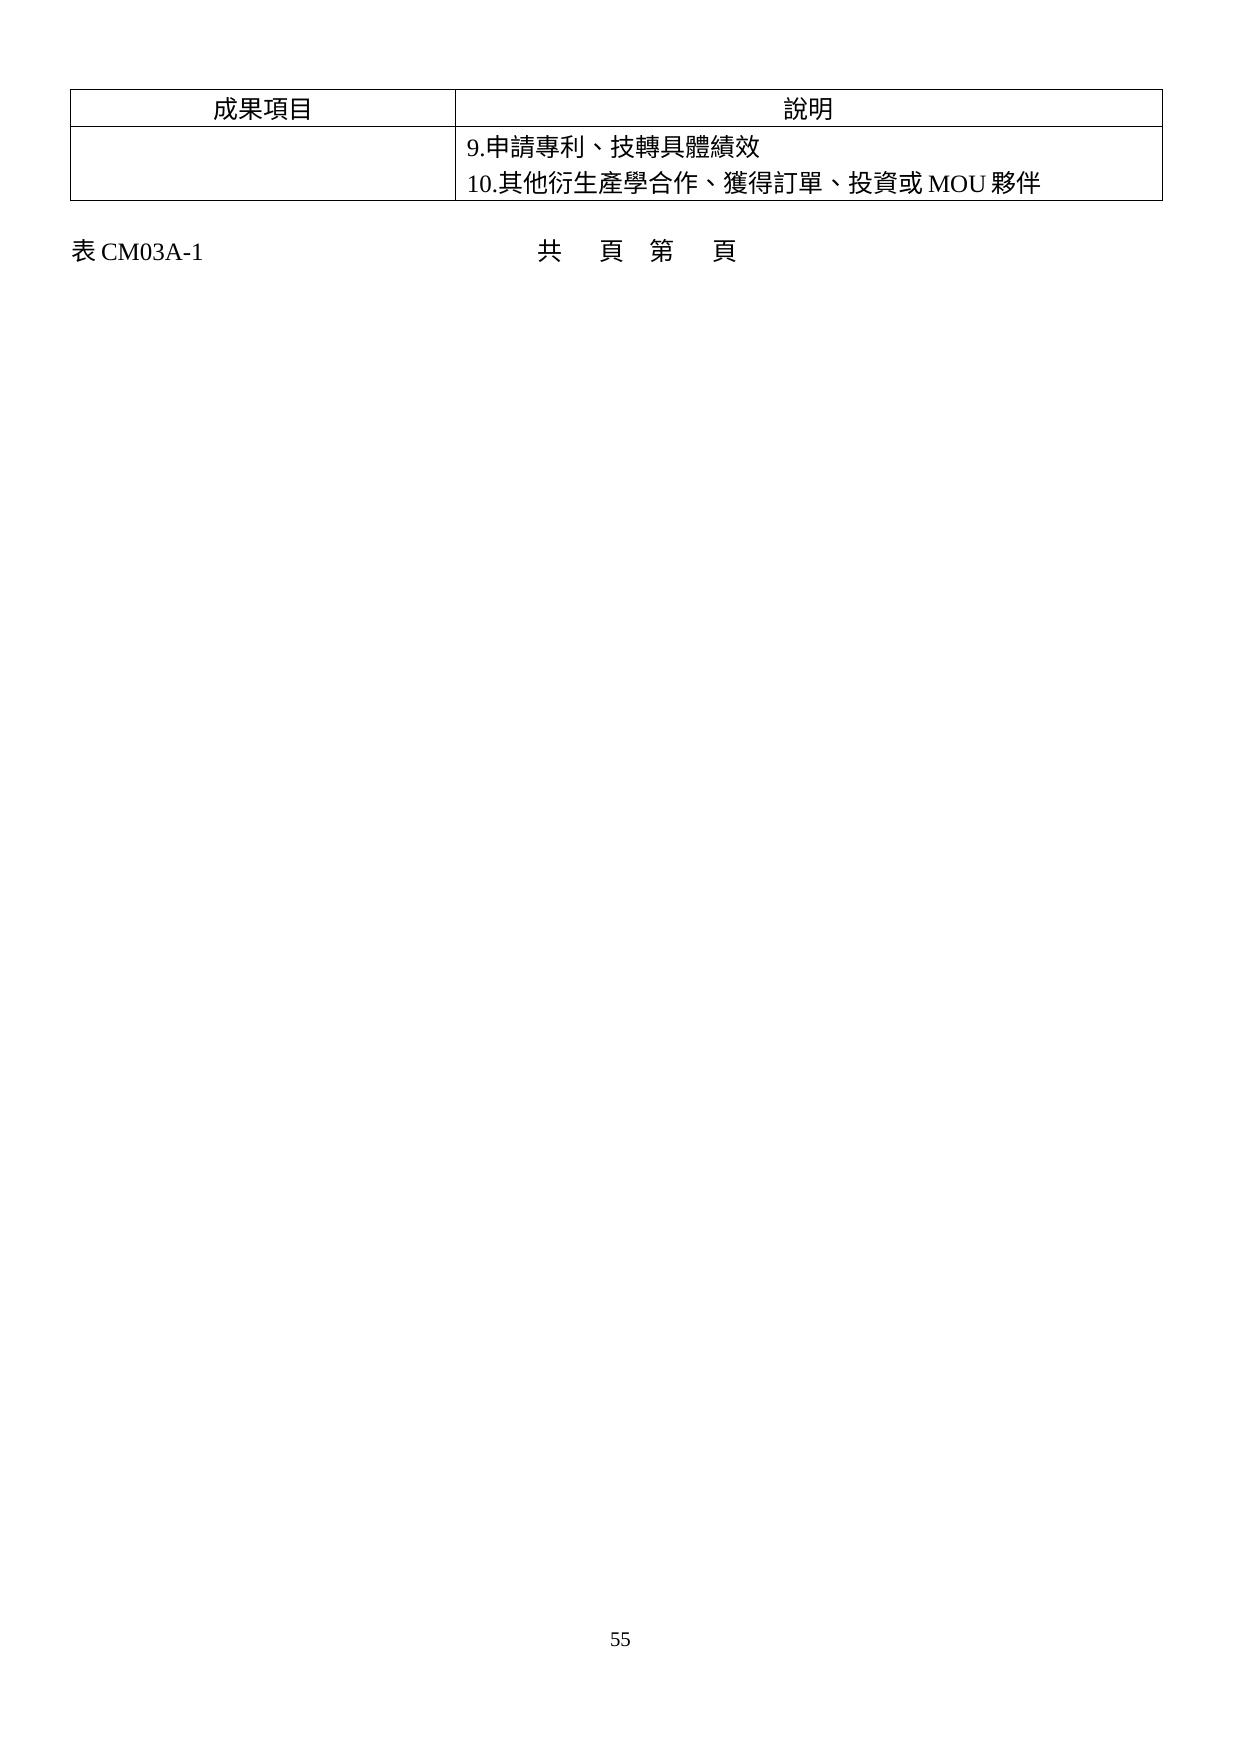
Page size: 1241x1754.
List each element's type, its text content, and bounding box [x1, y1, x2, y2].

table_cell 9.申請專利、技轉具體績效 10.其他衍生產學合作、獲得訂單、投資或MOU夥伴 [456, 127, 1162, 199]
table_cell [71, 127, 455, 199]
table_header 說明 [456, 90, 1162, 126]
text 表CM03A-1 共 頁 第 頁 [71, 232, 1169, 268]
table_header 成果項目 [71, 90, 455, 126]
